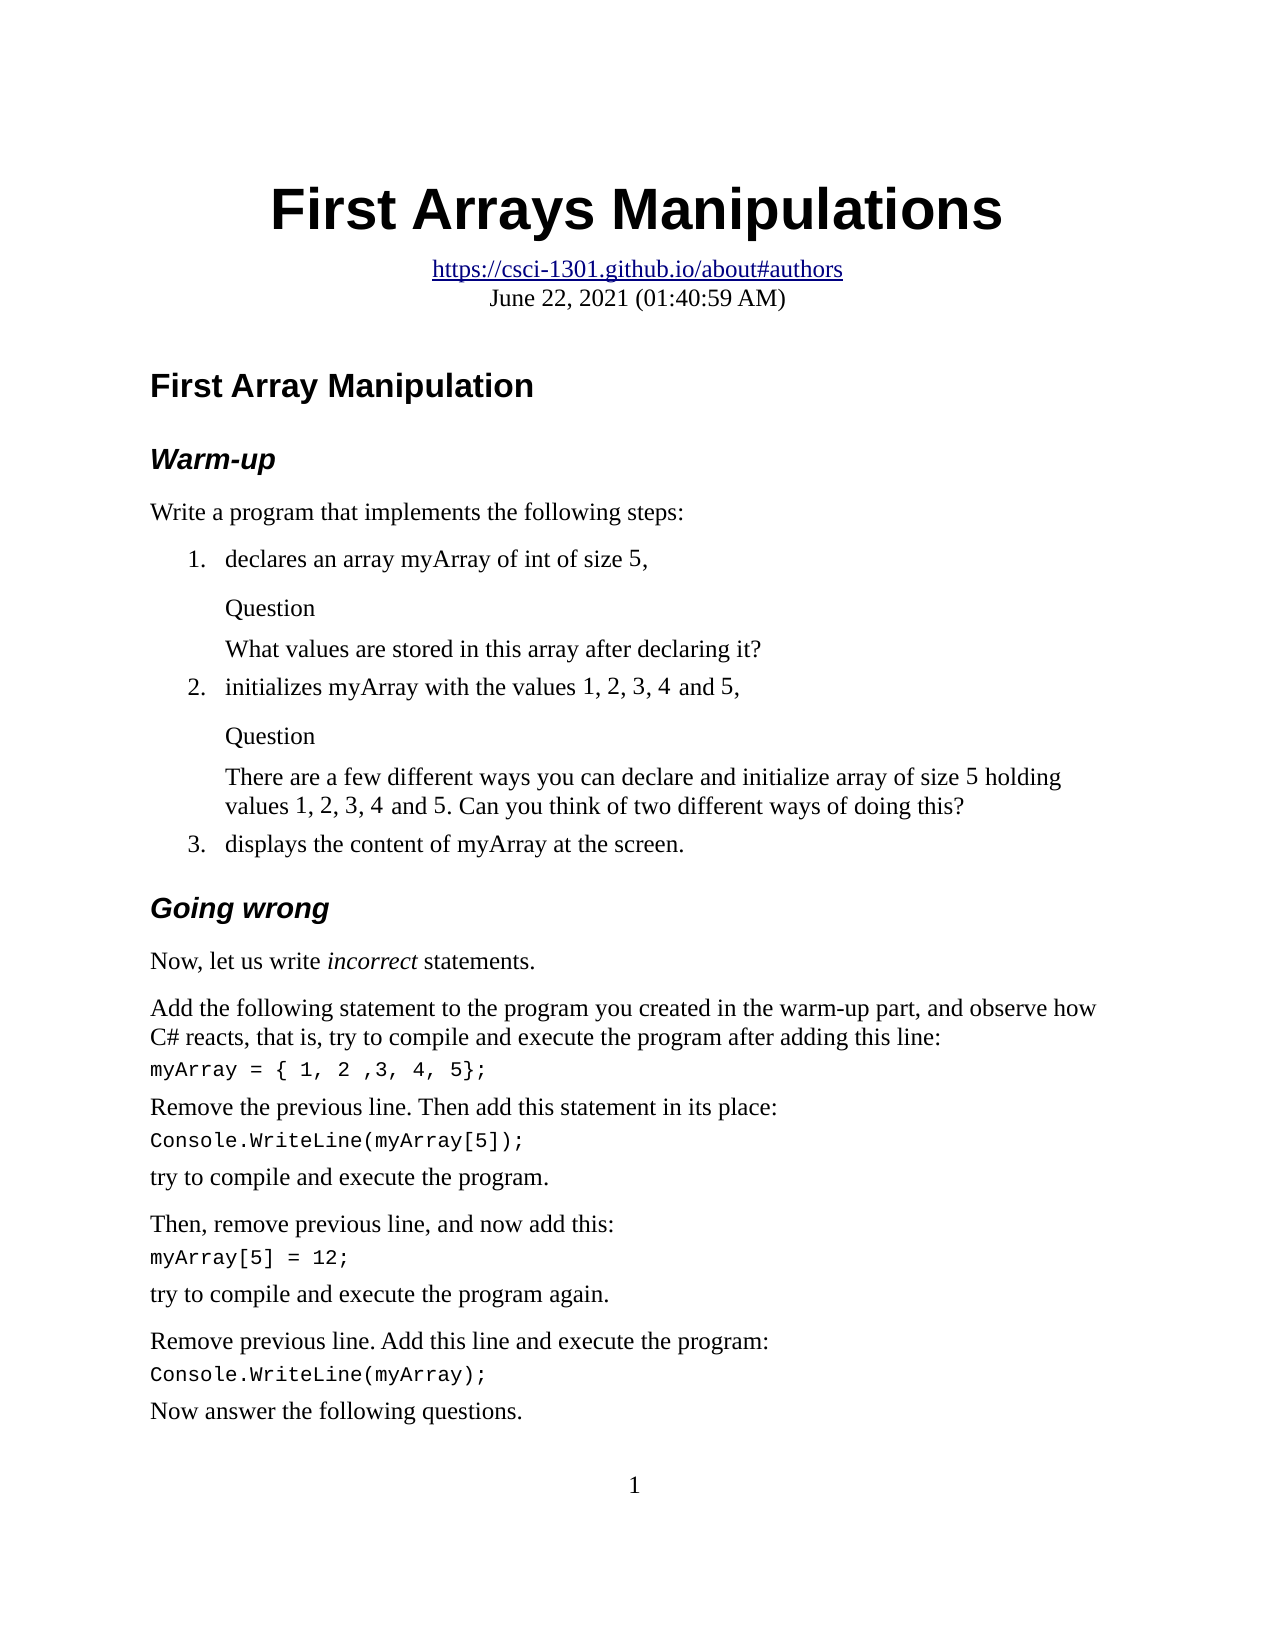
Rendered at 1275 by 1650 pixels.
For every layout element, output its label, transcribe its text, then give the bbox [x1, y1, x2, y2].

text Write a program that implements the following steps: [150, 497, 1125, 526]
title First Arrays Manipulations [150, 175, 1125, 242]
list displays the content of myArray at the screen. [187, 829, 1125, 857]
list Question [187, 721, 1125, 750]
text Then, remove previous line, and now add this: [150, 1209, 1125, 1238]
text Add the following statement to the program you created in the warm-up part, and observe how C# reacts, that is, try to compile and execute the program after adding this line: [150, 993, 1125, 1051]
list There are a few different ways you can declare and initialize array of size holding values , , , and . Can you think of two different ways of doing this? [187, 762, 1125, 820]
subtitle Warm-up [150, 442, 1125, 476]
text Now, let us write incorrect statements. [150, 946, 1125, 975]
list initializes myArray with the values , , , and , [187, 672, 1125, 701]
list What values are stored in this array after declaring it? [187, 634, 1125, 663]
text Console.WriteLine(myArray); [150, 1364, 1125, 1387]
text try to compile and execute the program again. [150, 1279, 1125, 1308]
text myArray = { 1, 2 ,3, 4, 5}; [150, 1059, 1125, 1083]
text June 22, 2021 (01:40:59 AM) [150, 283, 1125, 312]
text https://csci-1301.github.io/about#authors [150, 254, 1125, 283]
text Now answer the following questions. [150, 1396, 1125, 1425]
subtitle First Array Manipulation [150, 366, 1125, 404]
text Console.WriteLine(myArray[5]); [150, 1130, 1125, 1153]
text Remove previous line. Add this line and execute the program: [150, 1326, 1125, 1355]
text Remove the previous line. Then add this statement in its place: [150, 1092, 1125, 1121]
list Question [187, 593, 1125, 622]
text try to compile and execute the program. [150, 1162, 1125, 1191]
subtitle Going wrong [150, 891, 1125, 925]
text myArray[5] = 12; [150, 1247, 1125, 1270]
list declares an array myArray of int of size , [187, 544, 1125, 572]
